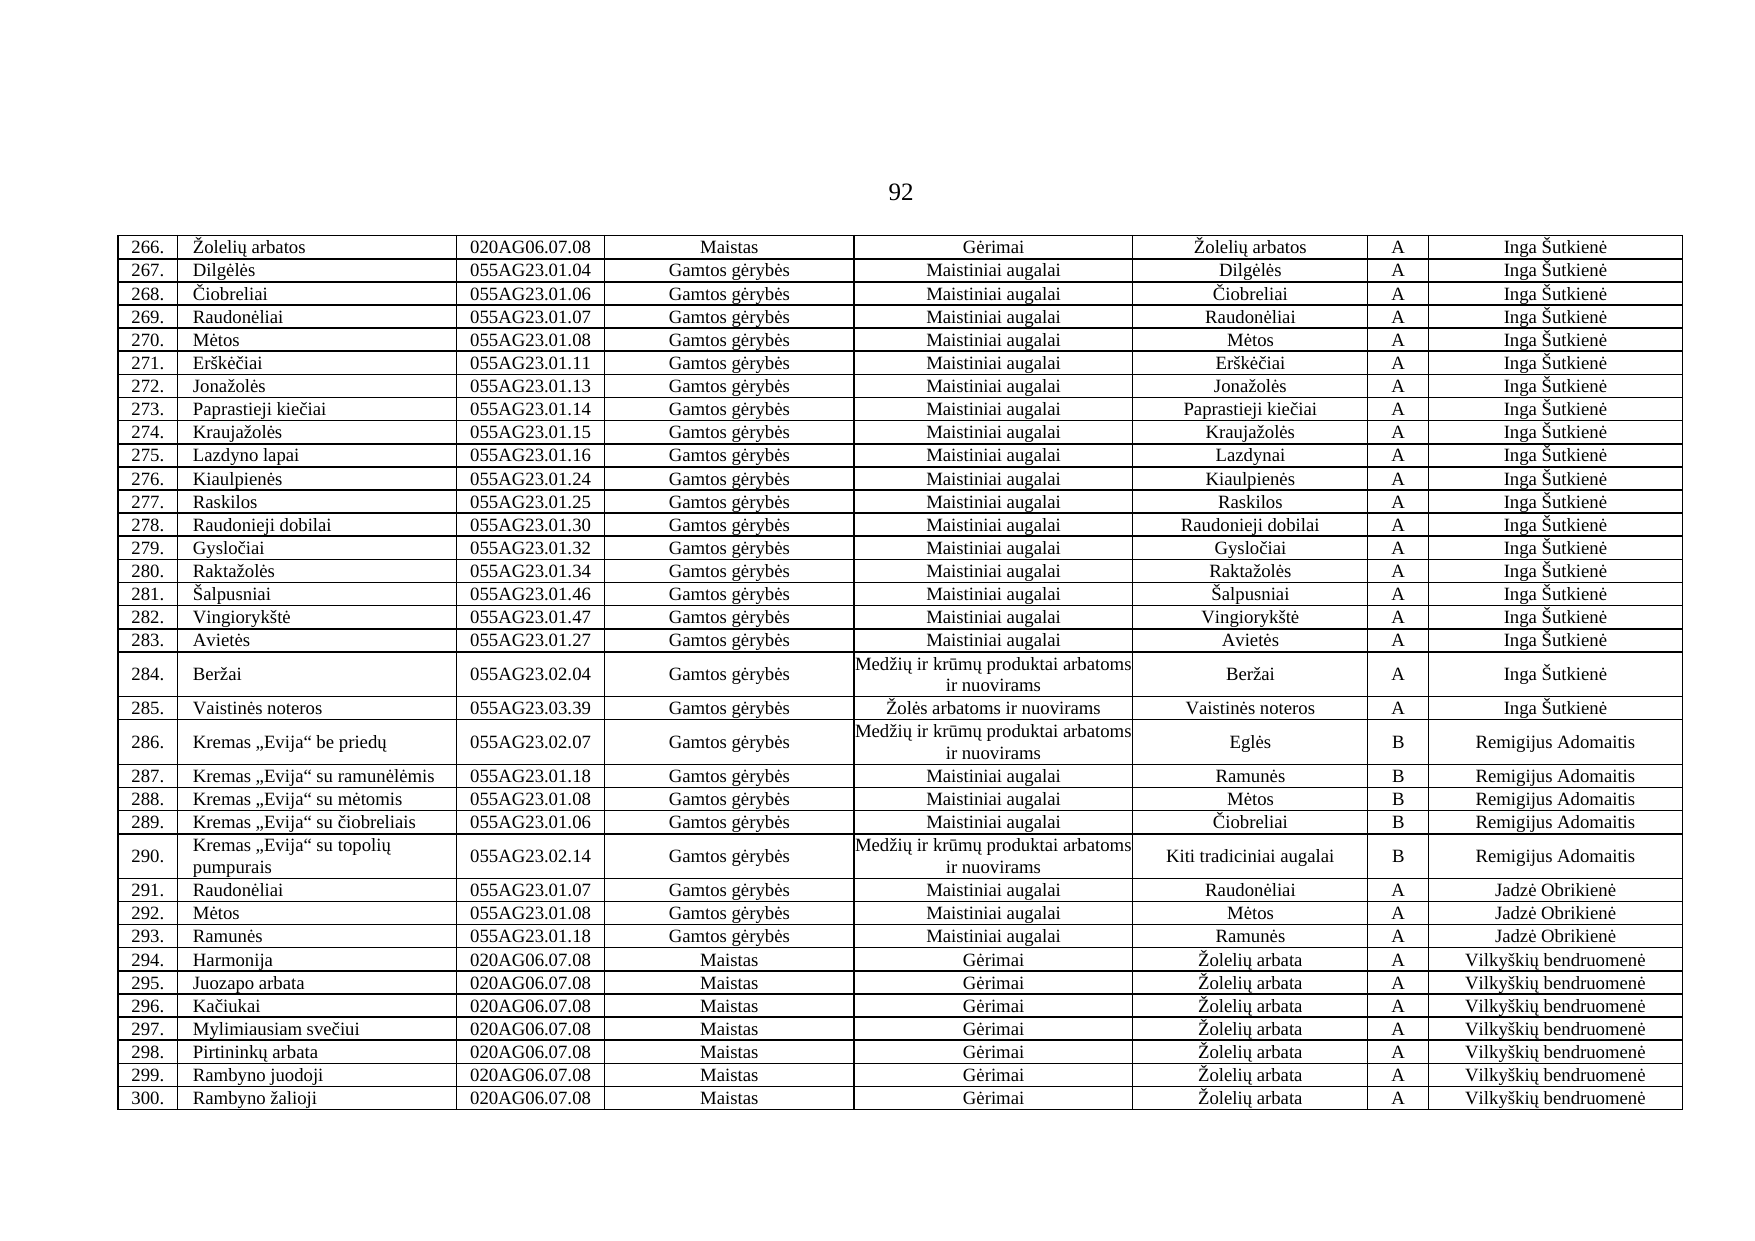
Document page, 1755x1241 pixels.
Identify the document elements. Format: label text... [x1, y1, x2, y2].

table_cell 266. [119, 236, 177, 258]
table_cell Kraujažolės [1133, 421, 1367, 443]
table_cell Maistiniai augalai [855, 283, 1132, 304]
table_cell Inga Šutkienė [1429, 283, 1682, 304]
table_cell Raudonėliai [178, 879, 456, 901]
table_cell Maistas [605, 1018, 853, 1039]
table_cell A [1368, 398, 1428, 420]
table_cell Gamtos gėrybės [605, 329, 853, 350]
table_cell Žolelių arbata [1133, 1087, 1367, 1109]
table_cell Raudonieji dobilai [1133, 514, 1367, 535]
table_cell 283. [119, 630, 177, 651]
table_cell 274. [119, 421, 177, 443]
table_cell Vilkyškių bendruomenė [1429, 948, 1682, 970]
table_cell Raskilos [1133, 491, 1367, 512]
table_cell A [1368, 1018, 1428, 1039]
table_cell Kremas „Evija“ su topolių pumpurais [178, 835, 456, 877]
table_cell 278. [119, 514, 177, 535]
table_cell 055AG23.02.04 [457, 653, 604, 696]
table_cell Maistas [605, 1041, 853, 1062]
table_cell Čiobreliai [178, 283, 456, 304]
table_cell Maistiniai augalai [855, 788, 1132, 810]
table_cell Maistas [605, 236, 853, 258]
table_cell Maistiniai augalai [855, 537, 1132, 558]
table_cell A [1368, 1087, 1428, 1109]
table_cell Juozapo arbata [178, 972, 456, 993]
table_cell A [1368, 236, 1428, 258]
table_cell Inga Šutkienė [1429, 260, 1682, 281]
table_cell Gamtos gėrybės [605, 306, 853, 327]
table_cell Maistiniai augalai [855, 375, 1132, 397]
table_cell 055AG23.01.08 [457, 902, 604, 924]
table_cell 285. [119, 697, 177, 719]
table_cell Vingiorykštė [178, 606, 456, 628]
table_cell Paprastieji kiečiai [178, 398, 456, 420]
table_cell Maistiniai augalai [855, 606, 1132, 628]
table_cell Inga Šutkienė [1429, 630, 1682, 651]
table_cell B [1368, 835, 1428, 877]
table_cell A [1368, 375, 1428, 397]
table_cell A [1368, 260, 1428, 281]
table_cell Čiobreliai [1133, 283, 1367, 304]
table_cell A [1368, 630, 1428, 651]
table_cell 268. [119, 283, 177, 304]
table_cell Mėtos [1133, 788, 1367, 810]
table_cell A [1368, 583, 1428, 605]
table_cell Jadzė Obrikienė [1429, 879, 1682, 901]
table_cell Gamtos gėrybės [605, 421, 853, 443]
table_cell Dilgėlės [178, 260, 456, 281]
table_cell Vilkyškių bendruomenė [1429, 1041, 1682, 1062]
table_cell Vaistinės noteros [178, 697, 456, 719]
table_cell Inga Šutkienė [1429, 352, 1682, 373]
table_cell Lazdynai [1133, 445, 1367, 466]
table_cell 055AG23.01.16 [457, 445, 604, 466]
table_cell Jonažolės [1133, 375, 1367, 397]
table_cell Inga Šutkienė [1429, 560, 1682, 582]
table_cell Maistas [605, 948, 853, 970]
table_cell Žolelių arbata [1133, 948, 1367, 970]
table_cell Maistiniai augalai [855, 811, 1132, 833]
table_cell 291. [119, 879, 177, 901]
table_cell Vaistinės noteros [1133, 697, 1367, 719]
table_cell Rambyno juodoji [178, 1064, 456, 1086]
table_cell Inga Šutkienė [1429, 329, 1682, 350]
table_cell 020AG06.07.08 [457, 948, 604, 970]
table_cell Gamtos gėrybės [605, 352, 853, 373]
table_cell Gamtos gėrybės [605, 445, 853, 466]
table_cell Raskilos [178, 491, 456, 512]
table_cell Avietės [178, 630, 456, 651]
table_cell 296. [119, 995, 177, 1016]
table_cell 293. [119, 925, 177, 947]
table_cell A [1368, 421, 1428, 443]
table_cell 055AG23.01.07 [457, 879, 604, 901]
table_cell 055AG23.01.47 [457, 606, 604, 628]
table_cell Žolelių arbata [1133, 1064, 1367, 1086]
table_cell Inga Šutkienė [1429, 468, 1682, 489]
table_cell 055AG23.01.25 [457, 491, 604, 512]
table_cell Maistiniai augalai [855, 879, 1132, 901]
table_cell 270. [119, 329, 177, 350]
table_cell A [1368, 329, 1428, 350]
table_cell Gamtos gėrybės [605, 630, 853, 651]
table_cell Gamtos gėrybės [605, 491, 853, 512]
table_cell Gamtos gėrybės [605, 902, 853, 924]
table_cell Maistas [605, 995, 853, 1016]
table_cell Maistiniai augalai [855, 306, 1132, 327]
table_cell 055AG23.01.06 [457, 811, 604, 833]
table_cell Inga Šutkienė [1429, 653, 1682, 696]
table_cell A [1368, 948, 1428, 970]
table_cell Medžių ir krūmų produktai arbatoms ir nuovirams [855, 835, 1132, 877]
table_cell Gamtos gėrybės [605, 375, 853, 397]
table_cell Medžių ir krūmų produktai arbatoms ir nuovirams [855, 720, 1132, 763]
table_cell Gėrimai [855, 995, 1132, 1016]
table_cell 055AG23.01.11 [457, 352, 604, 373]
table_cell Gamtos gėrybės [605, 583, 853, 605]
table_cell Gamtos gėrybės [605, 560, 853, 582]
table_cell Maistiniai augalai [855, 491, 1132, 512]
table_cell Inga Šutkienė [1429, 514, 1682, 535]
table_cell Maistiniai augalai [855, 329, 1132, 350]
table_cell A [1368, 352, 1428, 373]
table_cell A [1368, 995, 1428, 1016]
table_cell A [1368, 1041, 1428, 1062]
table_cell Avietės [1133, 630, 1367, 651]
table_cell Maistiniai augalai [855, 352, 1132, 373]
table_cell 273. [119, 398, 177, 420]
table_cell Vilkyškių bendruomenė [1429, 1018, 1682, 1039]
table_cell A [1368, 491, 1428, 512]
table_cell 288. [119, 788, 177, 810]
table_cell Mėtos [178, 902, 456, 924]
table_cell 299. [119, 1064, 177, 1086]
table_cell A [1368, 925, 1428, 947]
table_cell 300. [119, 1087, 177, 1109]
table_cell Kiti tradiciniai augalai [1133, 835, 1367, 877]
table_cell 055AG23.01.30 [457, 514, 604, 535]
table_cell Gamtos gėrybės [605, 835, 853, 877]
table_cell Žolelių arbata [1133, 995, 1367, 1016]
table_cell 055AG23.01.18 [457, 925, 604, 947]
table_cell Maistiniai augalai [855, 260, 1132, 281]
table_cell 020AG06.07.08 [457, 1041, 604, 1062]
table_cell Mėtos [1133, 902, 1367, 924]
table_cell Gamtos gėrybės [605, 925, 853, 947]
table_cell A [1368, 306, 1428, 327]
table_cell Beržai [178, 653, 456, 696]
table_cell 298. [119, 1041, 177, 1062]
table_cell Čiobreliai [1133, 811, 1367, 833]
table_cell 269. [119, 306, 177, 327]
table_cell Maistas [605, 1064, 853, 1086]
table_cell Beržai [1133, 653, 1367, 696]
table_cell A [1368, 972, 1428, 993]
table_cell Gėrimai [855, 1064, 1132, 1086]
table_cell Gamtos gėrybės [605, 720, 853, 763]
table_cell 055AG23.01.13 [457, 375, 604, 397]
table_cell Remigijus Adomaitis [1429, 765, 1682, 787]
table_cell Jadzė Obrikienė [1429, 925, 1682, 947]
table_cell A [1368, 560, 1428, 582]
table_cell Remigijus Adomaitis [1429, 811, 1682, 833]
table_cell Maistiniai augalai [855, 925, 1132, 947]
table_cell Gamtos gėrybės [605, 537, 853, 558]
table_cell B [1368, 765, 1428, 787]
table_cell Maistiniai augalai [855, 630, 1132, 651]
table_cell Gamtos gėrybės [605, 514, 853, 535]
table_cell 295. [119, 972, 177, 993]
table_cell Gamtos gėrybės [605, 398, 853, 420]
table_cell Žolelių arbata [1133, 1018, 1367, 1039]
table_cell Medžių ir krūmų produktai arbatoms ir nuovirams [855, 653, 1132, 696]
table_cell Gamtos gėrybės [605, 879, 853, 901]
table_cell Eglės [1133, 720, 1367, 763]
table_cell Paprastieji kiečiai [1133, 398, 1367, 420]
table_cell B [1368, 720, 1428, 763]
table_cell 282. [119, 606, 177, 628]
table_cell 055AG23.01.18 [457, 765, 604, 787]
table_cell 020AG06.07.08 [457, 1087, 604, 1109]
table_cell Gėrimai [855, 972, 1132, 993]
table_cell A [1368, 902, 1428, 924]
table_cell 055AG23.03.39 [457, 697, 604, 719]
table_cell Šalpusniai [1133, 583, 1367, 605]
table_cell A [1368, 537, 1428, 558]
table_cell Maistiniai augalai [855, 421, 1132, 443]
table_cell Inga Šutkienė [1429, 491, 1682, 512]
table_cell Vilkyškių bendruomenė [1429, 1064, 1682, 1086]
table_cell A [1368, 653, 1428, 696]
table_cell Dilgėlės [1133, 260, 1367, 281]
table_cell Raudonieji dobilai [178, 514, 456, 535]
table_cell Inga Šutkienė [1429, 537, 1682, 558]
table_cell Maistiniai augalai [855, 765, 1132, 787]
table_cell Inga Šutkienė [1429, 236, 1682, 258]
table_cell Maistiniai augalai [855, 514, 1132, 535]
table_cell Gamtos gėrybės [605, 260, 853, 281]
table_cell A [1368, 606, 1428, 628]
table_cell 055AG23.02.07 [457, 720, 604, 763]
table_cell Gėrimai [855, 948, 1132, 970]
table_cell Pirtininkų arbata [178, 1041, 456, 1062]
table_cell Inga Šutkienė [1429, 697, 1682, 719]
table_cell Žolelių arbatos [178, 236, 456, 258]
table_cell Mylimiausiam svečiui [178, 1018, 456, 1039]
table_cell 272. [119, 375, 177, 397]
table_cell 287. [119, 765, 177, 787]
table_cell 055AG23.01.34 [457, 560, 604, 582]
table_cell Inga Šutkienė [1429, 421, 1682, 443]
table_cell 284. [119, 653, 177, 696]
table_cell 275. [119, 445, 177, 466]
table_cell A [1368, 445, 1428, 466]
table_cell 055AG23.01.06 [457, 283, 604, 304]
table_cell Gėrimai [855, 1087, 1132, 1109]
table_cell Maistas [605, 1087, 853, 1109]
table_cell 271. [119, 352, 177, 373]
table_cell 294. [119, 948, 177, 970]
table_cell Inga Šutkienė [1429, 606, 1682, 628]
table_cell Lazdyno lapai [178, 445, 456, 466]
table_cell Kiaulpienės [1133, 468, 1367, 489]
table_cell 280. [119, 560, 177, 582]
table_cell 292. [119, 902, 177, 924]
table_cell 055AG23.01.08 [457, 788, 604, 810]
table_cell Maistiniai augalai [855, 468, 1132, 489]
table_cell Mėtos [1133, 329, 1367, 350]
table_cell Harmonija [178, 948, 456, 970]
table_cell B [1368, 788, 1428, 810]
table_cell A [1368, 1064, 1428, 1086]
table_cell Vilkyškių bendruomenė [1429, 972, 1682, 993]
table_cell Rambyno žalioji [178, 1087, 456, 1109]
table_cell Gamtos gėrybės [605, 697, 853, 719]
table_cell 276. [119, 468, 177, 489]
table_cell Inga Šutkienė [1429, 445, 1682, 466]
table_cell 055AG23.01.14 [457, 398, 604, 420]
table_cell Mėtos [178, 329, 456, 350]
table_cell Žolelių arbata [1133, 972, 1367, 993]
table_cell Ramunės [1133, 925, 1367, 947]
table_cell Inga Šutkienė [1429, 306, 1682, 327]
table_cell Remigijus Adomaitis [1429, 835, 1682, 877]
table_cell B [1368, 811, 1428, 833]
table_cell Inga Šutkienė [1429, 375, 1682, 397]
table_cell Maistiniai augalai [855, 902, 1132, 924]
table_cell Gėrimai [855, 1018, 1132, 1039]
table_cell Gamtos gėrybės [605, 653, 853, 696]
table_cell Kremas „Evija“ su čiobreliais [178, 811, 456, 833]
table_cell Ramunės [178, 925, 456, 947]
table_cell Kremas „Evija“ be priedų [178, 720, 456, 763]
table_cell Maistiniai augalai [855, 560, 1132, 582]
table_cell Kremas „Evija“ su ramunėlėmis [178, 765, 456, 787]
table_cell Gėrimai [855, 1041, 1132, 1062]
table_cell 055AG23.01.46 [457, 583, 604, 605]
table_cell 055AG23.01.24 [457, 468, 604, 489]
table_cell 020AG06.07.08 [457, 1064, 604, 1086]
table_cell 055AG23.02.14 [457, 835, 604, 877]
table_cell Jadzė Obrikienė [1429, 902, 1682, 924]
table_cell Inga Šutkienė [1429, 398, 1682, 420]
table_cell 290. [119, 835, 177, 877]
table_cell Raktažolės [1133, 560, 1367, 582]
table_cell Maistiniai augalai [855, 398, 1132, 420]
table_cell Erškėčiai [178, 352, 456, 373]
table_cell Remigijus Adomaitis [1429, 720, 1682, 763]
table_cell 289. [119, 811, 177, 833]
table_cell Gamtos gėrybės [605, 606, 853, 628]
table_cell Vingiorykštė [1133, 606, 1367, 628]
table_cell Kačiukai [178, 995, 456, 1016]
table_cell Raktažolės [178, 560, 456, 582]
table_cell Žolelių arbatos [1133, 236, 1367, 258]
table_cell Vilkyškių bendruomenė [1429, 1087, 1682, 1109]
table_cell Kiaulpienės [178, 468, 456, 489]
table_cell Remigijus Adomaitis [1429, 788, 1682, 810]
table_cell A [1368, 879, 1428, 901]
table_cell 020AG06.07.08 [457, 1018, 604, 1039]
table_cell 020AG06.07.08 [457, 236, 604, 258]
table_cell Jonažolės [178, 375, 456, 397]
table_cell Vilkyškių bendruomenė [1429, 995, 1682, 1016]
table_cell Raudonėliai [1133, 306, 1367, 327]
table_cell A [1368, 514, 1428, 535]
table_cell Ramunės [1133, 765, 1367, 787]
table_cell A [1368, 468, 1428, 489]
table_cell Gamtos gėrybės [605, 811, 853, 833]
table_cell A [1368, 283, 1428, 304]
table_cell 277. [119, 491, 177, 512]
table_cell Maistas [605, 972, 853, 993]
table_cell Gamtos gėrybės [605, 765, 853, 787]
table_cell 297. [119, 1018, 177, 1039]
table_cell Šalpusniai [178, 583, 456, 605]
table_cell Gysločiai [1133, 537, 1367, 558]
table_cell A [1368, 697, 1428, 719]
table_cell Gėrimai [855, 236, 1132, 258]
table_cell Maistiniai augalai [855, 583, 1132, 605]
table_cell Gamtos gėrybės [605, 468, 853, 489]
table_cell Žolės arbatoms ir nuovirams [855, 697, 1132, 719]
table_cell 055AG23.01.15 [457, 421, 604, 443]
table_cell 020AG06.07.08 [457, 995, 604, 1016]
table_cell Gysločiai [178, 537, 456, 558]
table_cell 055AG23.01.04 [457, 260, 604, 281]
table_cell Gamtos gėrybės [605, 788, 853, 810]
table_cell 055AG23.01.08 [457, 329, 604, 350]
table_cell Erškėčiai [1133, 352, 1367, 373]
table_cell Kraujažolės [178, 421, 456, 443]
table_cell Inga Šutkienė [1429, 583, 1682, 605]
table_cell Gamtos gėrybės [605, 283, 853, 304]
table_cell 279. [119, 537, 177, 558]
table_cell Raudonėliai [178, 306, 456, 327]
table_cell 020AG06.07.08 [457, 972, 604, 993]
table_cell 055AG23.01.32 [457, 537, 604, 558]
table_cell 281. [119, 583, 177, 605]
table_cell Maistiniai augalai [855, 445, 1132, 466]
table_cell Žolelių arbata [1133, 1041, 1367, 1062]
table_cell 055AG23.01.27 [457, 630, 604, 651]
table_cell 267. [119, 260, 177, 281]
table_cell Raudonėliai [1133, 879, 1367, 901]
table_cell 286. [119, 720, 177, 763]
table_cell 055AG23.01.07 [457, 306, 604, 327]
table_cell Kremas „Evija“ su mėtomis [178, 788, 456, 810]
